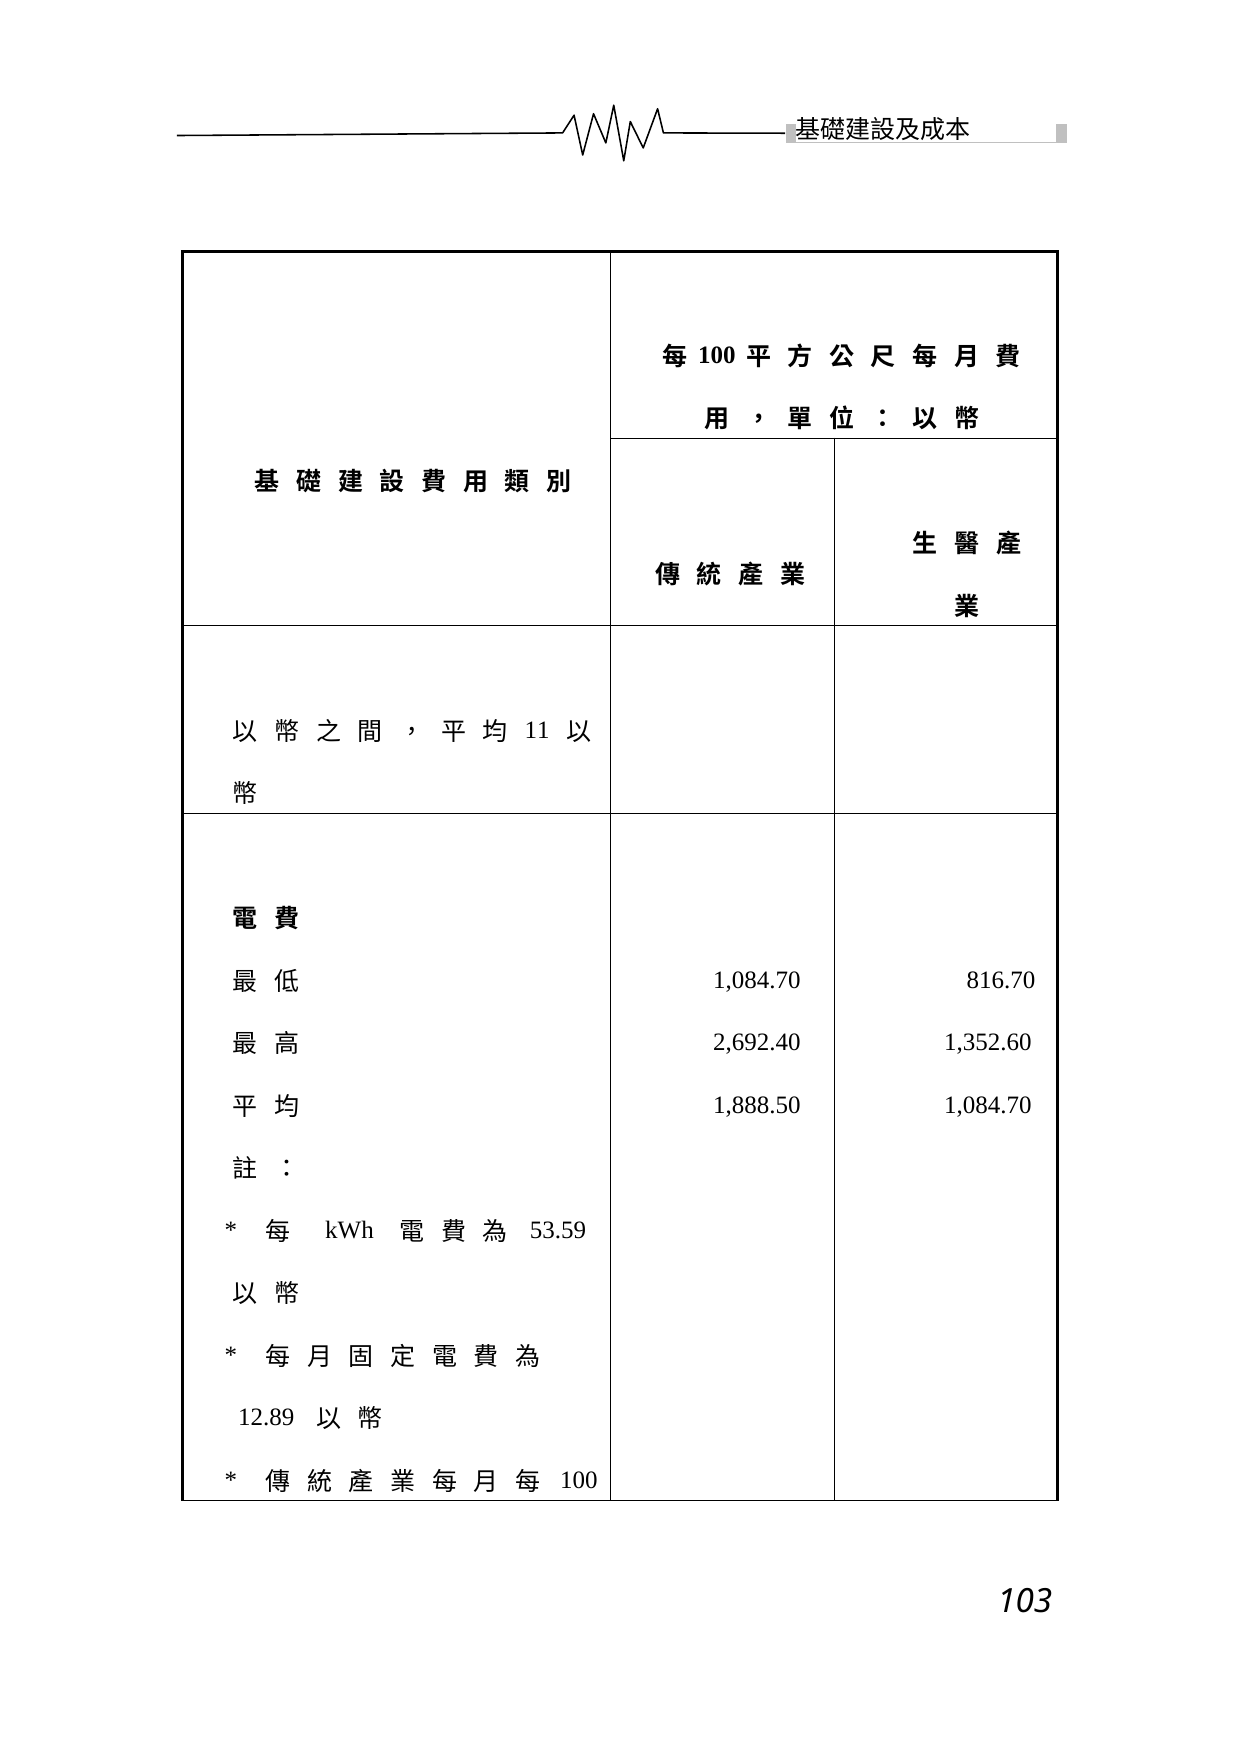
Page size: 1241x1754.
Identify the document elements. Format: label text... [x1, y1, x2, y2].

table_cell 1,084.70 2,692.40 1,888.50 [611, 814, 834, 1500]
table_header 基礎建設費用類別 [184, 253, 610, 625]
table_cell [611, 626, 834, 813]
table_cell [835, 626, 1056, 813]
table_cell 電費 最低 最高 平均 註： * 每kWh電費為53.59以幣 * 每月固定電費為12.89以幣 * 傳統產業每月每100 [184, 814, 610, 1500]
table_cell 以幣之間，平均11以幣 [184, 626, 610, 813]
table_cell 生醫產業 [835, 439, 1056, 625]
table_cell 816.70 1,352.60 1,084.70 [835, 814, 1056, 1500]
table_cell 傳統產業 [611, 439, 834, 625]
table_header 每100平方公尺每月費用，單位：以幣 [611, 253, 1056, 438]
